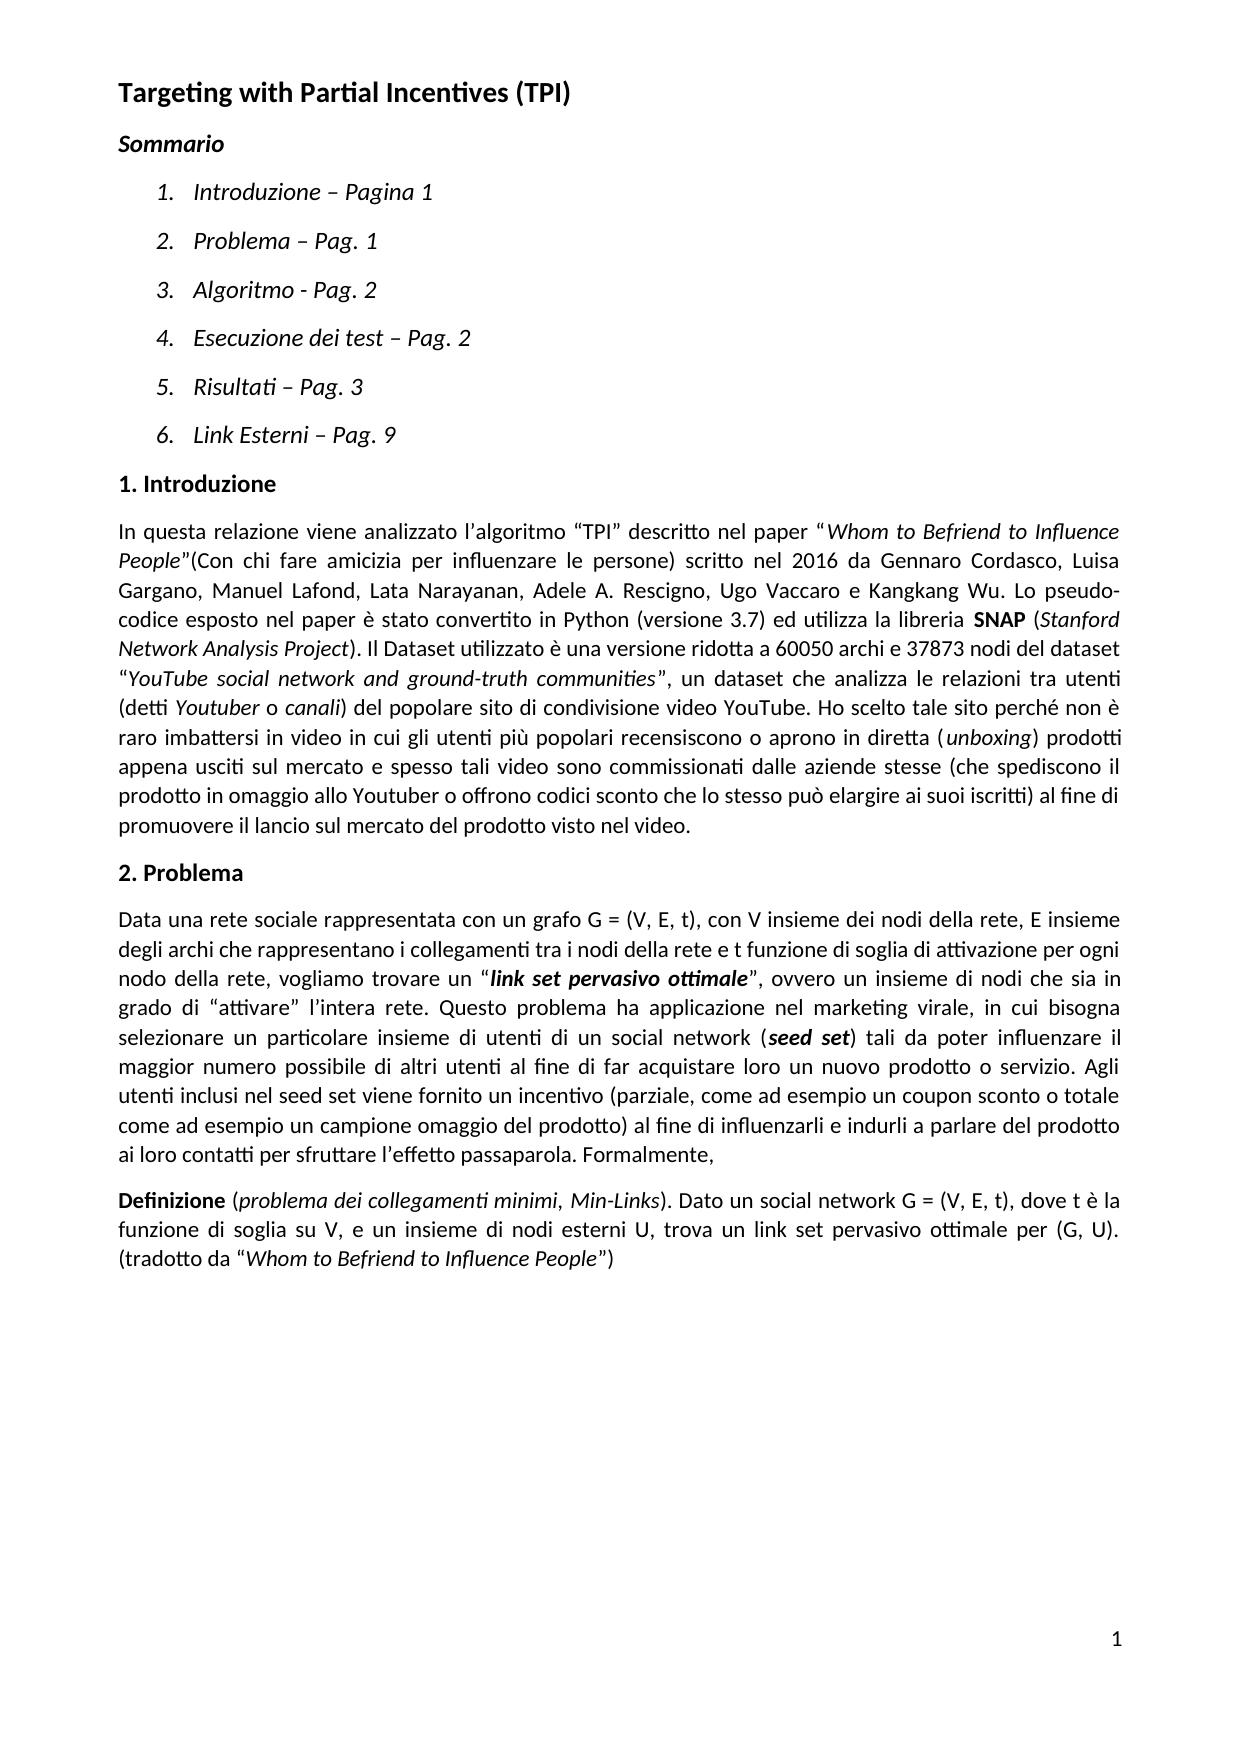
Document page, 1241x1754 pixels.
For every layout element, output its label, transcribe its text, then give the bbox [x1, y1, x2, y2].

list Algoritmo - Pag. 2 [156, 274, 1122, 304]
list Esecuzione dei test – Pag. 2 [156, 322, 1122, 353]
text In questa relazione viene analizzato l’algoritmo “TPI” descritto nel paper “Whom to Befriend to Influence People”(Con chi fare amicizia per influenzare le persone) scritto nel 2016 da Gennaro Cordasco, Luisa Gargano, Manuel Lafond, Lata Narayanan, Adele A. Rescigno, Ugo Vaccaro e Kangkang Wu. Lo pseudo-codice esposto nel paper è stato convertito in Python (versione 3.7) ed utilizza la libreria SNAP (Stanford Network Analysis Project). Il Dataset utilizzato è una versione ridotta a 60050 archi e 37873 nodi del dataset “YouTube social network and ground-truth communities”, un dataset che analizza le relazioni tra utenti (detti Youtuber o canali) del popolare sito di condivisione video YouTube. Ho scelto tale sito perché non è raro imbattersi in video in cui gli utenti più popolari recensiscono o aprono in diretta (unboxing) prodotti appena usciti sul mercato e spesso tali video sono commissionati dalle aziende stesse (che spediscono il prodotto in omaggio allo Youtuber o offrono codici sconto che lo stesso può elargire ai suoi iscritti) al fine di promuovere il lancio sul mercato del prodotto visto nel video. [118, 517, 1122, 839]
text 2. Problema [118, 857, 1122, 887]
list Introduzione – Pagina 1 [156, 176, 1122, 207]
list Risultati – Pag. 3 [156, 371, 1122, 402]
list Problema – Pag. 1 [156, 225, 1122, 256]
text Targeting with Partial Incentives (TPI) [118, 74, 1122, 109]
list Link Esterni – Pag. 9 [156, 420, 1122, 450]
text 1. Introduzione [118, 468, 1122, 499]
text Definizione (problema dei collegamenti minimi, Min-Links). Dato un social network G = (V, E, t), dove t è la funzione di soglia su V, e un insieme di nodi esterni U, trova un link set pervasivo ottimale per (G, U). (tradotto da “Whom to Befriend to Influence People”) [118, 1186, 1122, 1273]
text Sommario [118, 128, 1122, 158]
text Data una rete sociale rappresentata con un grafo G = (V, E, t), con V insieme dei nodi della rete, E insieme degli archi che rappresentano i collegamenti tra i nodi della rete e t funzione di soglia di attivazione per ogni nodo della rete, vogliamo trovare un “link set pervasivo ottimale”, ovvero un insieme di nodi che sia in grado di “attivare” l’intera rete. Questo problema ha applicazione nel marketing virale, in cui bisogna selezionare un particolare insieme di utenti di un social network (seed set) tali da poter influenzare il maggior numero possibile di altri utenti al fine di far acquistare loro un nuovo prodotto o servizio. Agli utenti inclusi nel seed set viene fornito un incentivo (parziale, come ad esempio un coupon sconto o totale come ad esempio un campione omaggio del prodotto) al fine di influenzarli e indurli a parlare del prodotto ai loro contatti per sfruttare l’effetto passaparola. Formalmente, [118, 905, 1122, 1168]
